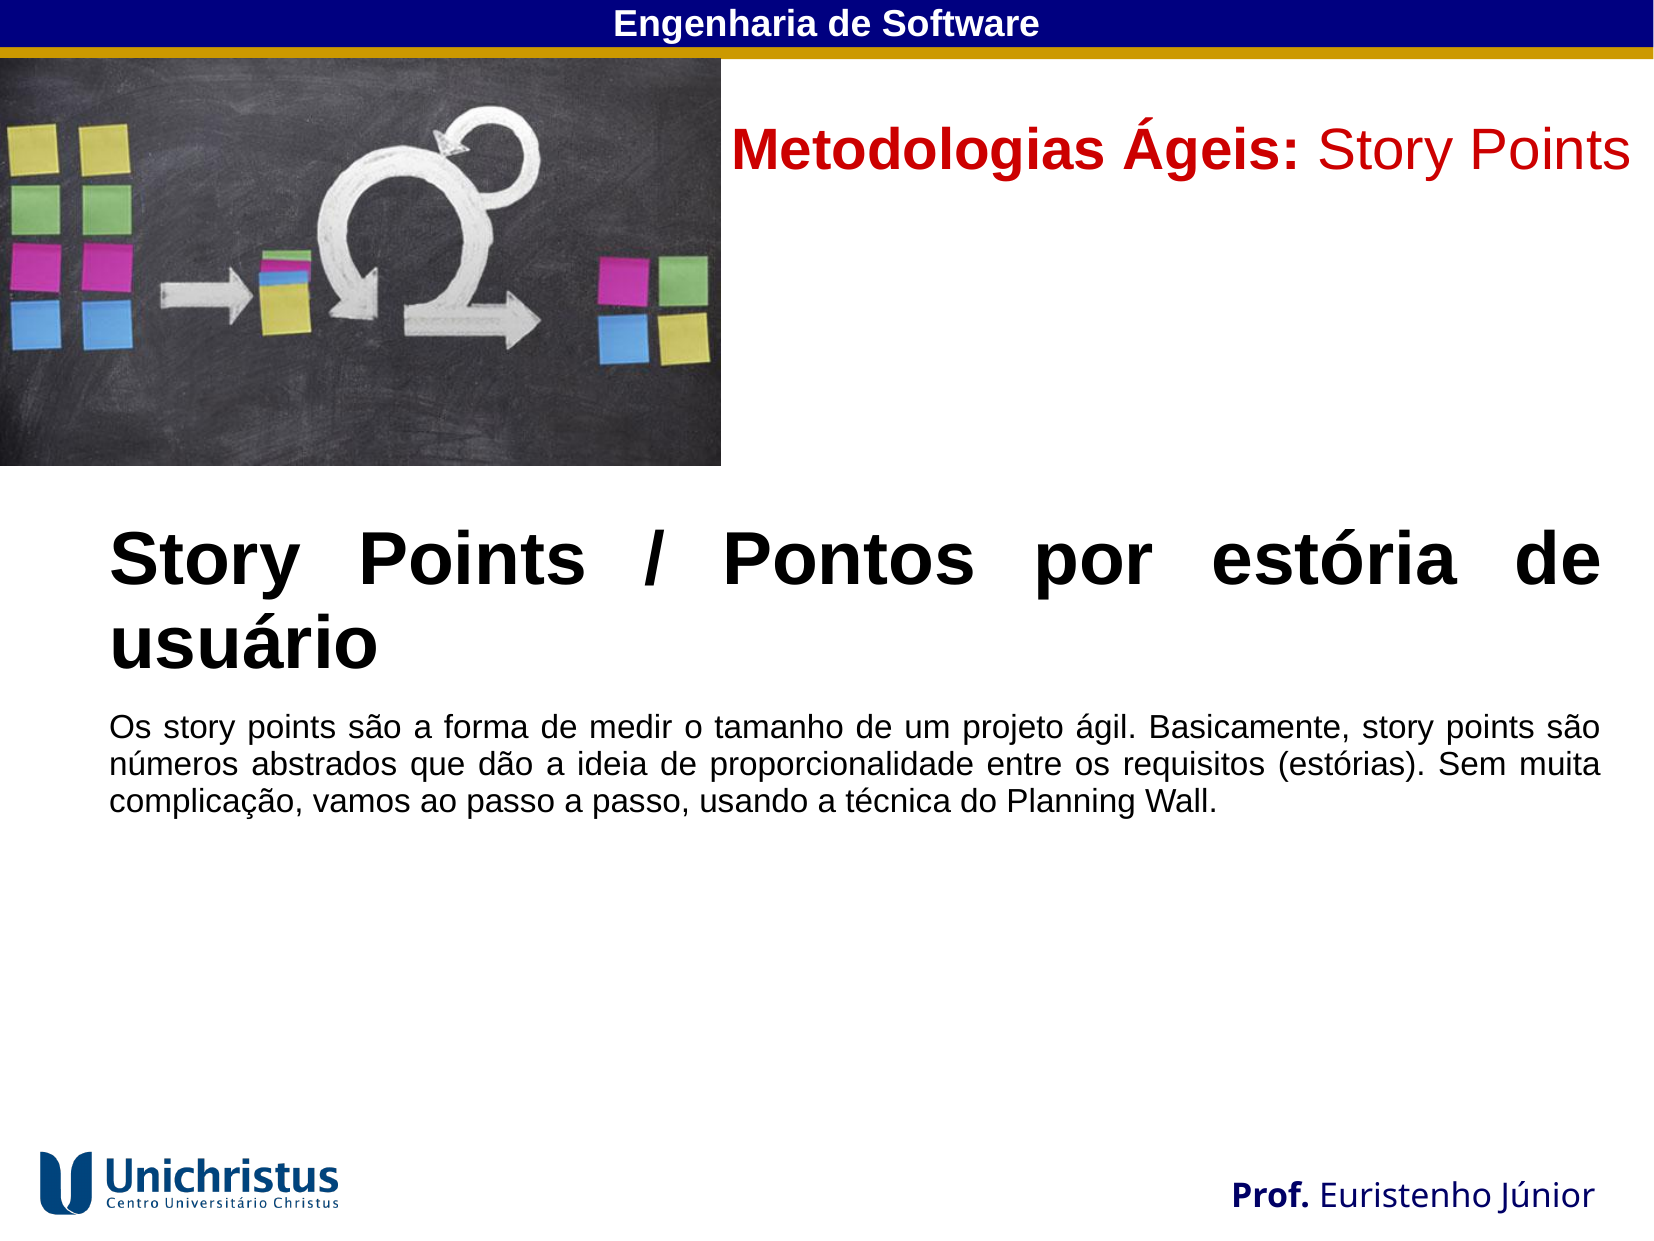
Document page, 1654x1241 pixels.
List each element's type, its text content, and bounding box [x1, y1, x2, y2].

picture [35, 1148, 343, 1217]
text_box Prof. Euristenho Júnior [1216, 1163, 1654, 1224]
picture [0, 58, 721, 466]
text_box Metodologias Ágeis: Story Points [721, 109, 1648, 189]
text_box [0, 48, 1654, 60]
text_box Engenharia de Software [0, 0, 1654, 48]
text_box Story Points / Pontos por estória de usuário Os story points são a forma de medir o tamanho de um projeto ágil. Basicamente, story points são números abstrados que dão a ideia de proporcionalidade entre os requisitos (estórias). Sem muita complicação, vamos ao passo a passo, usando a técnica do Planning Wall. [94, 508, 1619, 876]
